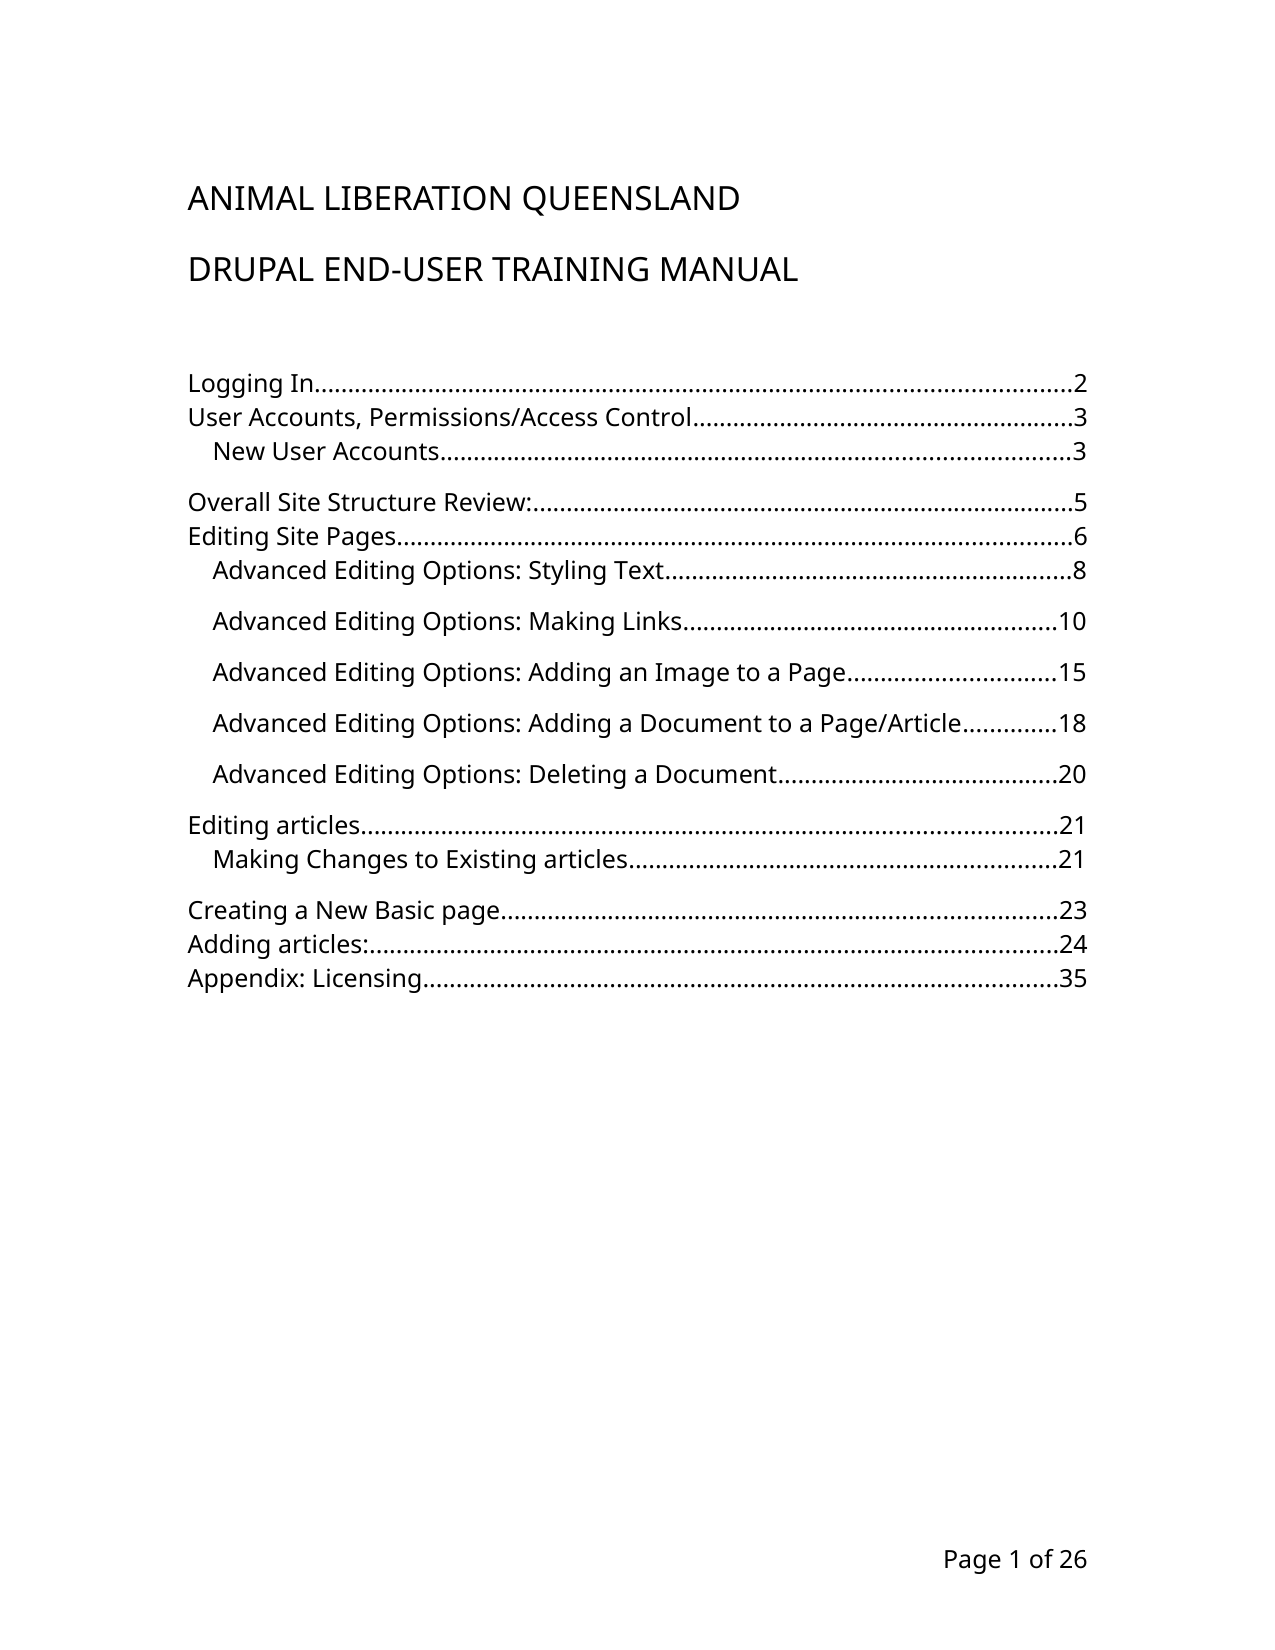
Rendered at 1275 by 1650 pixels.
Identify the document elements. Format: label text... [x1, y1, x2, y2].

text Editing articles 21 [187, 808, 1087, 842]
text Advanced Editing Options: Deleting a Document 20 [212, 757, 1087, 791]
text Creating a New Basic page 23 [187, 893, 1087, 927]
text Overall Site Structure Review: 5 [187, 484, 1087, 518]
text Advanced Editing Options: Making Links 10 [212, 603, 1087, 638]
text Logging In 2 [187, 365, 1087, 399]
subtitle Drupal End-User Training Manual [187, 245, 1087, 291]
text Appendix: Licensing 35 [187, 961, 1087, 995]
text Making Changes to Existing articles 21 [212, 842, 1087, 876]
text Advanced Editing Options: Styling Text 8 [212, 552, 1087, 587]
text User Accounts, Permissions/Access Control 3 [187, 399, 1087, 433]
text Advanced Editing Options: Adding an Image to a Page 15 [212, 654, 1087, 689]
text Advanced Editing Options: Adding a Document to a Page/Article 18 [212, 706, 1087, 740]
text Editing Site Pages 6 [187, 518, 1087, 552]
subtitle ANIMAL liBERATION quEENSLAND [187, 175, 1087, 220]
text New User Accounts 3 [212, 433, 1087, 467]
text Adding articles: 24 [187, 927, 1087, 961]
